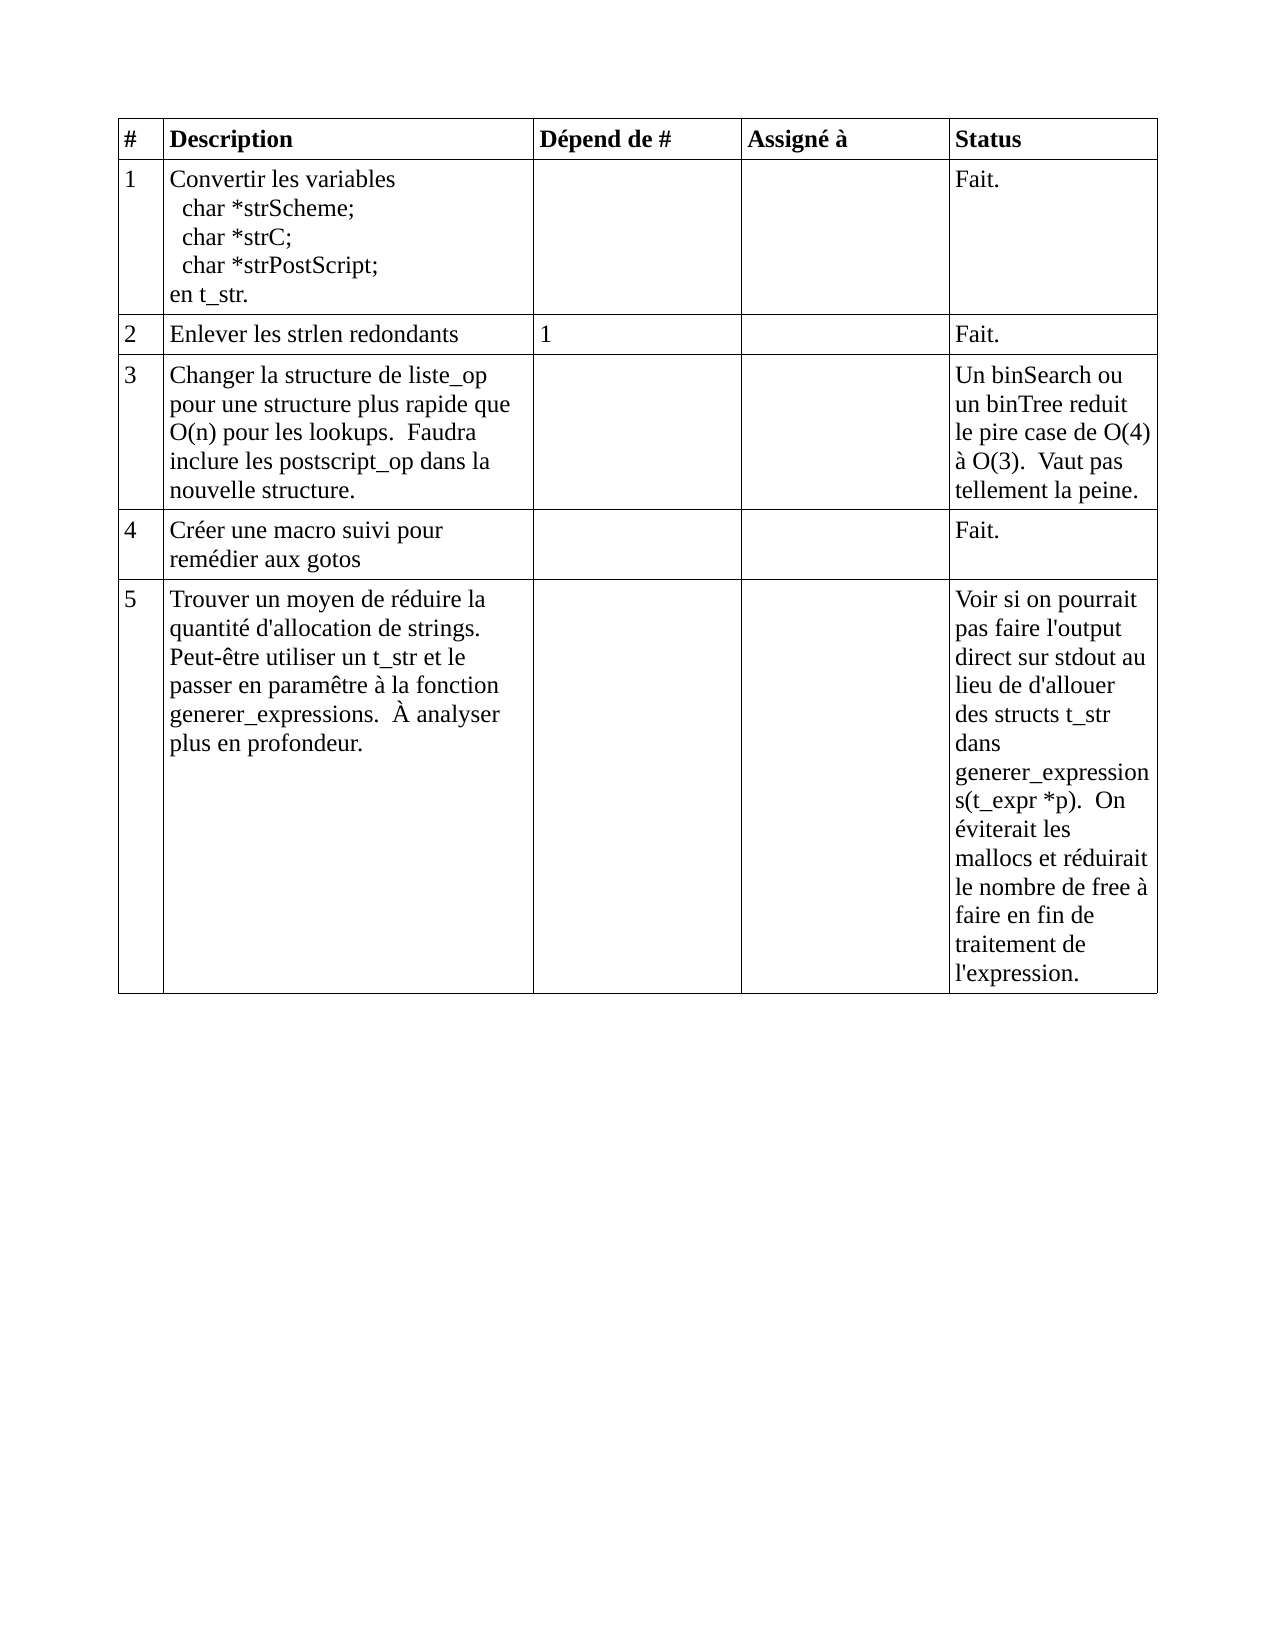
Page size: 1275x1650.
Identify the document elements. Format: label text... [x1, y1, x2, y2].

table_cell Fait. [950, 160, 1157, 314]
table_cell 3 [119, 355, 163, 509]
table_header Assigné à [742, 119, 949, 158]
table_header Dépend de # [534, 119, 741, 158]
table_cell Fait. [950, 510, 1157, 578]
table_cell [742, 580, 949, 992]
table_cell [534, 510, 741, 578]
table_header # [119, 119, 163, 158]
table_cell 1 [534, 315, 741, 354]
table_cell [534, 160, 741, 314]
table_cell [742, 315, 949, 354]
table_cell Changer la structure de liste_op pour une structure plus rapide que O(n) pour les lookups. Faudra inclure les postscript_op dans la nouvelle structure. [164, 355, 533, 509]
table_cell Fait. [950, 315, 1157, 354]
table_cell [742, 160, 949, 314]
table_cell 2 [119, 315, 163, 354]
table_cell Enlever les strlen redondants [164, 315, 533, 354]
table_cell [534, 355, 741, 509]
table_cell Voir si on pourrait pas faire l'output direct sur stdout au lieu de d'allouer des structs t_str dans generer_expressions(t_expr *p). On éviterait les mallocs et réduirait le nombre de free à faire en fin de traitement de l'expression. [950, 580, 1157, 992]
table_cell 1 [119, 160, 163, 314]
table_cell [534, 580, 741, 992]
table_header Description [164, 119, 533, 158]
table_header Status [950, 119, 1157, 158]
table_cell 5 [119, 580, 163, 992]
table_cell [742, 355, 949, 509]
table_cell Créer une macro suivi pour remédier aux gotos [164, 510, 533, 578]
table_cell [742, 510, 949, 578]
table_cell 4 [119, 510, 163, 578]
table_cell Trouver un moyen de réduire la quantité d'allocation de strings. Peut-être utiliser un t_str et le passer en paramêtre à la fonction generer_expressions. À analyser plus en profondeur. [164, 580, 533, 992]
table_cell Convertir les variables char *strScheme; char *strC; char *strPostScript; en t_str. [164, 160, 533, 314]
table_cell Un binSearch ou un binTree reduit le pire case de O(4) à O(3). Vaut pas tellement la peine. [950, 355, 1157, 509]
